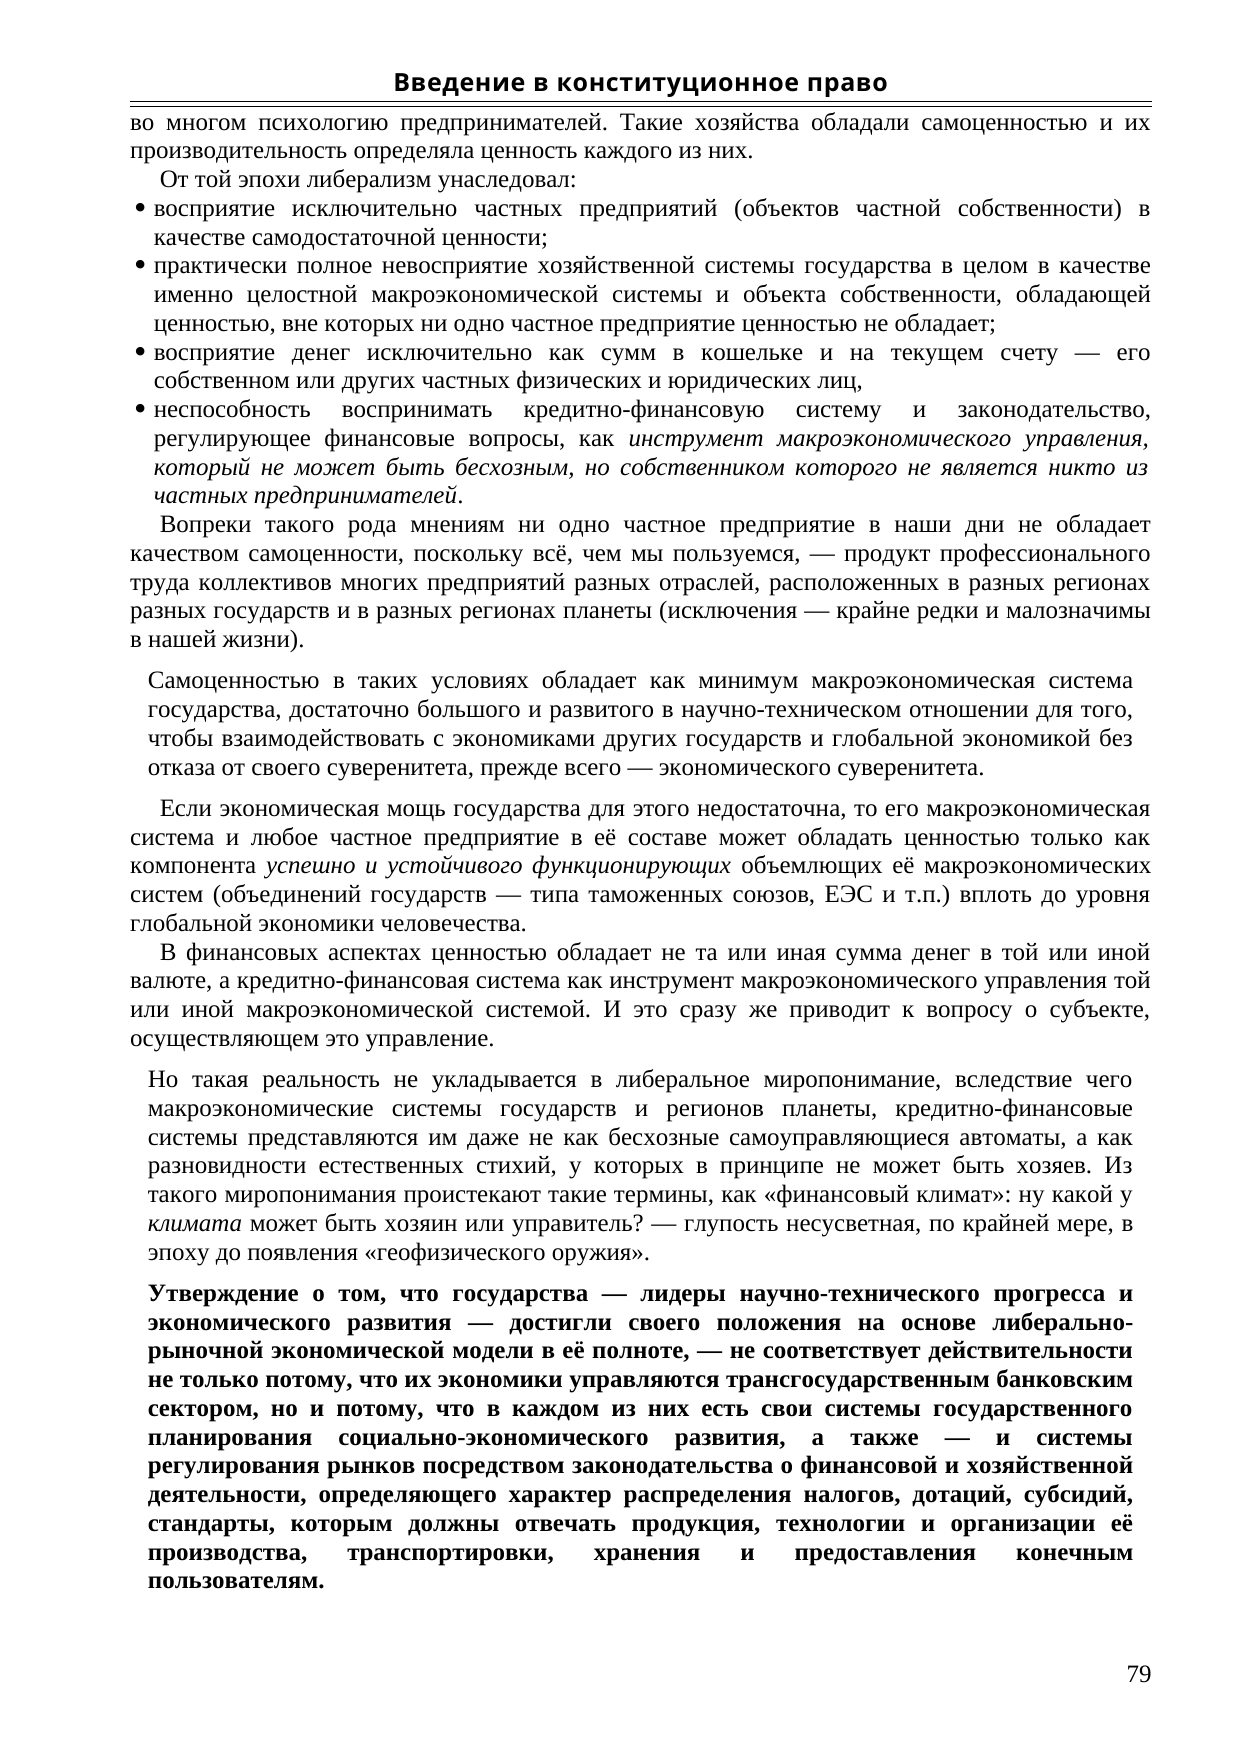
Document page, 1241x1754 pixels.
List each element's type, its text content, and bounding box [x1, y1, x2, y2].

text Вопреки такого рода мнениям ни одно частное предприятие в наши дни не обладает качеством самоценности, поскольку всё, чем мы пользуемся, — продукт профессионального труда коллективов многих предприятий разных отраслей, расположенных в разных регионах разных государств и в разных регионах планеты (исключения — крайне редки и малозначимы в нашей жизни). [130, 509, 1152, 653]
list восприятие исключительно частных предприятий (объектов частной собственности) в качестве самодостаточной ценности; [136, 193, 1152, 250]
text В финансовых аспектах ценностью обладает не та или иная сумма денег в той или иной валюте, а кредитно-финансовая система как инструмент макроэкономического управления той или иной макроэкономической системой. И это сразу же приводит к вопросу о субъекте, осуществляющем это управление. [130, 937, 1152, 1052]
text Самоценностью в таких условиях обладает как минимум макроэкономическая система государства, достаточно большого и развитого в научно-техническом отношении для того, чтобы взаимодействовать с экономиками других государств и глобальной экономикой без отказа от своего суверенитета, прежде всего — экономического суверенитета. [148, 665, 1134, 780]
list практически полное невосприятие хозяйственной системы государства в целом в качестве именно целостной макроэкономической системы и объекта собственности, обладающей ценностью, вне которых ни одно частное предприятие ценностью не обладает; [136, 250, 1152, 337]
list восприятие денег исключительно как сумм в кошельке и на текущем счету — его собственном или других частных физических и юридических лиц, [136, 337, 1152, 394]
list неспособность воспринимать кредитно-финансовую систему и законодательство, регулирующее финансовые вопросы, как инструмент макроэкономического управления, который не может быть бесхозным, но собственником которого не является никто из частных предпринимателей. [136, 394, 1152, 509]
text Утверждение о том, что государства — лидеры научно-технического прогресса и экономического развития — достигли своего положения на основе либерально-рыночной экономической модели в её полноте, — не соответствует действительности не только потому, что их экономики управляются трансгосударственным банковским сектором, но и потому, что в каждом из них есть свои системы государственного планирования социально-экономического развития, а также — и системы регулирования рынков посредством законодательства о финансовой и хозяйственной деятельности, определяющего характер распределения налогов, дотаций, субсидий, стандарты, которым должны отвечать продукция, технологии и организации её производства, транспортировки, хранения и предоставления конечным пользователям. [148, 1278, 1134, 1594]
text От той эпохи либерализм унаследовал: [130, 164, 1152, 193]
text во многом психологию предпринимателей. Такие хозяйства обладали самоценностью и их производительность определяла ценность каждого из них. [130, 107, 1152, 164]
text Если экономическая мощь государства для этого недостаточна, то его макроэкономическая система и любое частное предприятие в её составе может обладать ценностью только как компонента успешно и устойчивого функционирующих объемлющих её макроэкономических систем (объединений государств — типа таможенных союзов, ЕЭС и т.п.) вплоть до уровня глобальной экономики человечества. [130, 793, 1152, 937]
text Но такая реальность не укладывается в либеральное миропонимание, вследствие чего макроэкономические системы государств и регионов планеты, кредитно-финансовые системы представляются им даже не как бесхозные самоуправляющиеся автоматы, а как разновидности естественных стихий, у которых в принципе не может быть хозяев. Из такого миропонимания проистекают такие термины, как «финансовый климат»: ну какой у климата может быть хозяин или управитель? — глупость несусветная, по крайней мере, в эпоху до появления «геофизического оружия». [148, 1064, 1134, 1265]
